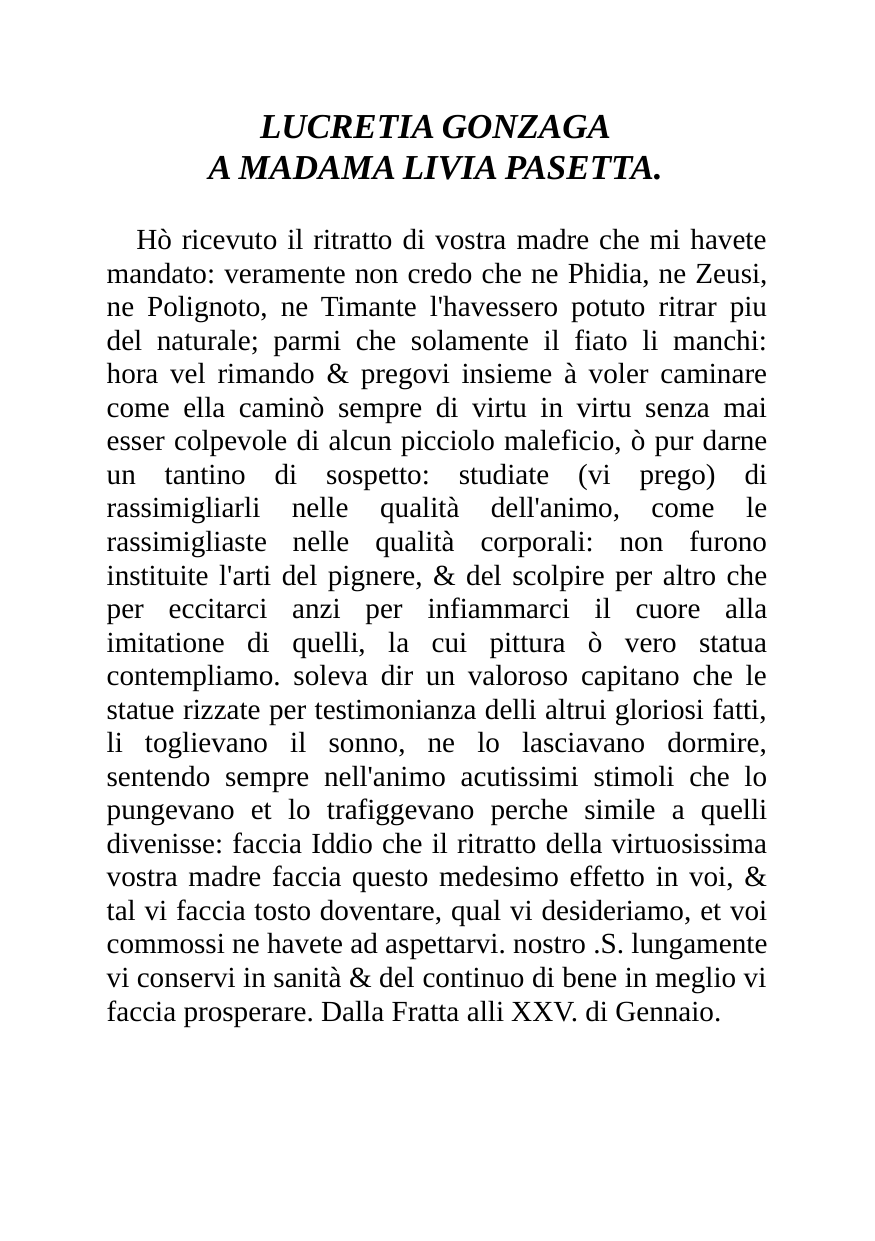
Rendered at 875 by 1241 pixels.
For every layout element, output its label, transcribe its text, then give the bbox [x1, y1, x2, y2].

subtitle LUCRETIA GONZAGA A MADAMA LIVIA PASETTA. [106, 106, 768, 187]
text Hò ricevuto il ritratto di vostra madre che mi havete mandato: veramente non credo che ne Phidia, ne Zeusi, ne Polignoto, ne Timante l'havessero potuto ritrar piu del naturale; parmi che solamente il fiato li manchi: hora vel rimando & pregovi insieme à voler caminare come ella caminò sempre di virtu in virtu senza mai esser colpevole di alcun picciolo maleficio, ò pur darne un tantino di sospetto: studiate (vi prego) di rassimigliarli nelle qualità dell'animo, come le rassimigliaste nelle qualità corporali: non furono instituite l'arti del pignere, & del scolpire per altro che per eccitarci anzi per infiammarci il cuore alla imitatione di quelli, la cui pittura ò vero statua contempliamo. soleva dir un valoroso capitano che le statue rizzate per testimonianza delli altrui gloriosi fatti, li toglievano il sonno, ne lo lasciavano dormire, sentendo sempre nell'animo acutissimi stimoli che lo pungevano et lo trafiggevano perche simile a quelli divenisse: faccia Iddio che il ritratto della virtuosissima vostra madre faccia questo medesimo effetto in voi, & tal vi faccia tosto doventare, qual vi desideriamo, et voi commossi ne havete ad aspettarvi. nostro .S. lungamente vi conservi in sanità & del continuo di bene in meglio vi faccia prosperare. Dalla Fratta alli XXV. di Gennaio. [106, 222, 768, 1027]
